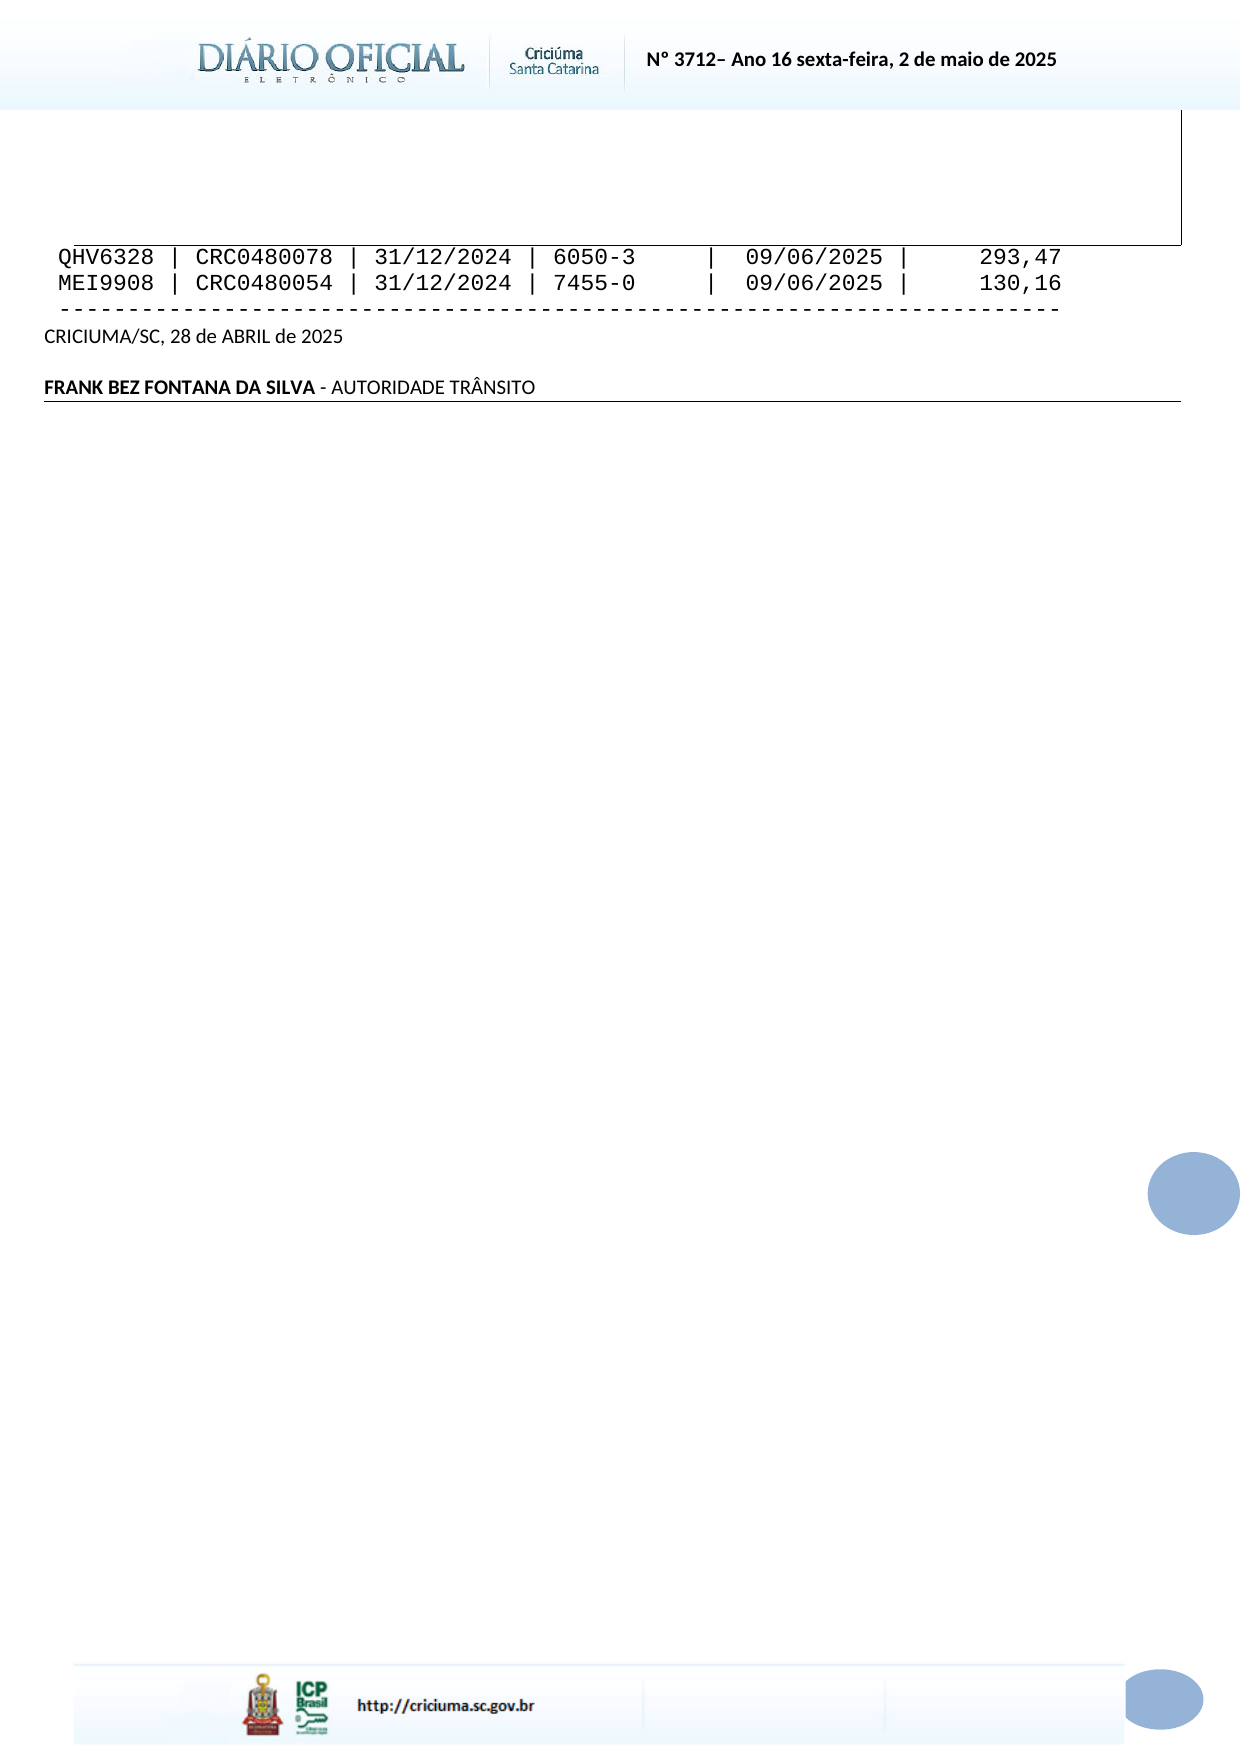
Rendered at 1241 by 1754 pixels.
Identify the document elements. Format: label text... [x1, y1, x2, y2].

text QHV6328 | CRC0480078 | 31/12/2024 | 6050-3 | 09/06/2025 | 293,47 [44, 245, 1181, 271]
text ------------------------------------------------------------------------- [44, 297, 1181, 323]
text FRANK BEZ FONTANA DA SILVA - AUTORIDADE TRÂNSITO [44, 374, 1181, 401]
text CRICIUMA/SC, 28 de ABRIL de 2025 [44, 323, 1181, 348]
text MEI9908 | CRC0480054 | 31/12/2024 | 7455-0 | 09/06/2025 | 130,16 [44, 271, 1181, 297]
